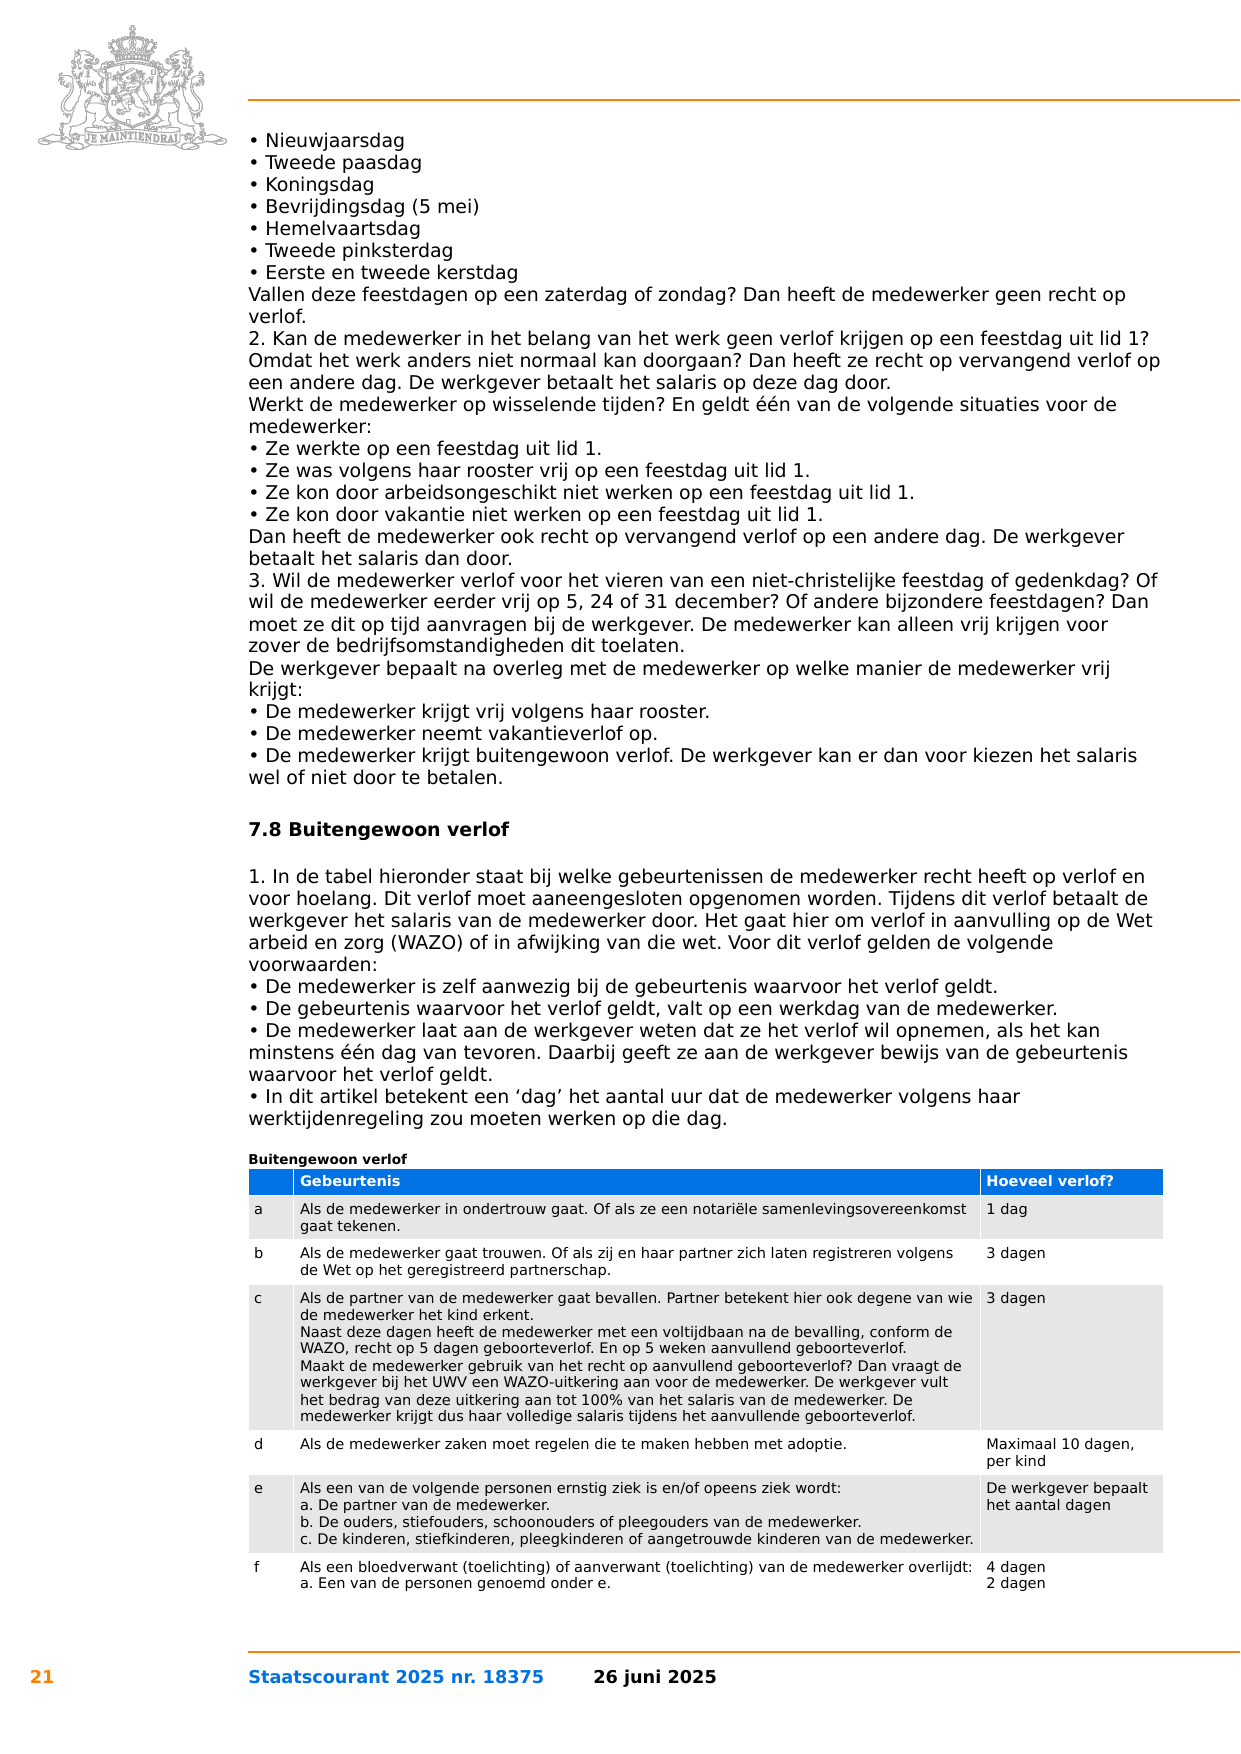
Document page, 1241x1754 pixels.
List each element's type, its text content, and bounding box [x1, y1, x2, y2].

table_cell 1 dag [981, 1196, 1163, 1239]
table_cell d [249, 1431, 293, 1474]
table_cell Als de medewerker zaken moet regelen die te maken hebben met adoptie. [294, 1431, 980, 1474]
text • De gebeurtenis waarvoor het verlof geldt, valt op een werkdag van de medewerker. [248, 998, 1163, 1020]
text • Ze was volgens haar rooster vrij op een feestdag uit lid 1. [248, 459, 1163, 482]
text Dan heeft de medewerker ook recht op vervangend verlof op een andere dag. De werkgever betaalt het salaris dan door. [248, 526, 1163, 569]
table_cell Maximaal 10 dagen, per kind [981, 1431, 1163, 1474]
table_cell c [249, 1285, 293, 1430]
text • Ze kon door arbeidsongeschikt niet werken op een feestdag uit lid 1. [248, 482, 1163, 503]
text • Koningsdag [248, 174, 1163, 196]
text • Eerste en tweede kerstdag [248, 262, 1163, 284]
text • De medewerker krijgt buitengewoon verlof. De werkgever kan er dan voor kiezen het salaris wel of niet door te betalen. [248, 745, 1163, 789]
text • Hemelvaartsdag [248, 218, 1163, 240]
text 1. In de tabel hieronder staat bij welke gebeurtenissen de medewerker recht heeft op verlof en voor hoelang. Dit verlof moet aaneengesloten opgenomen worden. Tijdens dit verlof betaalt de werkgever het salaris van de medewerker door. Het gaat hier om verlof in aanvulling op de Wet arbeid en zorg (WAZO) of in afwijking van die wet. Voor dit verlof gelden de volgende voorwaarden: [248, 866, 1163, 976]
table_cell Als een van de volgende personen ernstig ziek is en/of opeens ziek wordt: a. De partner van de medewerker. b. De ouders, stiefouders, schoonouders of pleegouders van de medewerker. c. De kinderen, stiefkinderen, pleegkinderen of aangetrouwde kinderen van de medewerker. [294, 1475, 980, 1553]
table_cell Als de partner van de medewerker gaat bevallen. Partner betekent hier ook degene van wie de medewerker het kind erkent. Naast deze dagen heeft de medewerker met een voltijdbaan na de bevalling, conform de WAZO, recht op 5 dagen geboorteverlof. En op 5 weken aanvullend geboorteverlof. Maakt de medewerker gebruik van het recht op aanvullend geboorteverlof? Dan vraagt de werkgever bij het UWV een WAZO-uitkering aan voor de medewerker. De werkgever vult het bedrag van deze uitkering aan tot 100% van het salaris van de medewerker. De medewerker krijgt dus haar volledige salaris tijdens het aanvullende geboorteverlof. [294, 1285, 980, 1430]
table_cell 3 dagen [981, 1285, 1163, 1430]
table_cell De werkgever bepaalt het aantal dagen [981, 1475, 1163, 1553]
subtitle 7.8 Buitengewoon verlof [248, 819, 1163, 841]
text Werkt de medewerker op wisselende tijden? En geldt één van de volgende situaties voor de medewerker: [248, 394, 1163, 438]
text De werkgever bepaalt na overleg met de medewerker op welke manier de medewerker vrij krijgt: [248, 657, 1163, 701]
table_cell Hoeveel verlof? [981, 1169, 1163, 1195]
text • In dit artikel betekent een ‘dag’ het aantal uur dat de medewerker volgens haar werktijdenregeling zou moeten werken op die dag. [248, 1086, 1163, 1130]
text 3. Wil de medewerker verlof voor het vieren van een niet-christelijke feestdag of gedenkdag? Of wil de medewerker eerder vrij op 5, 24 of 31 december? Of andere bijzondere feestdagen? Dan moet ze dit op tijd aanvragen bij de werkgever. De medewerker kan alleen vrij krijgen voor zover de bedrijfsomstandigheden dit toelaten. [248, 569, 1163, 657]
table_cell e [249, 1475, 293, 1553]
text Vallen deze feestdagen op een zaterdag of zondag? Dan heeft de medewerker geen recht op verlof. [248, 284, 1163, 328]
text 2. Kan de medewerker in het belang van het werk geen verlof krijgen op een feestdag uit lid 1? Omdat het werk anders niet normaal kan doorgaan? Dan heeft ze recht op vervangend verlof op een andere dag. De werkgever betaalt het salaris op deze dag door. [248, 328, 1163, 394]
table_cell 4 dagen 2 dagen [981, 1554, 1163, 1597]
text • Nieuwjaarsdag [248, 130, 1163, 152]
table_cell Als de medewerker in ondertrouw gaat. Of als ze een notariële samenlevingsovereenkomst gaat tekenen. [294, 1196, 980, 1239]
table_cell Als de medewerker gaat trouwen. Of als zij en haar partner zich laten registreren volgens de Wet op het geregistreerd partnerschap. [294, 1240, 980, 1284]
text • Tweede pinksterdag [248, 240, 1163, 262]
text • Ze kon door vakantie niet werken op een feestdag uit lid 1. [248, 503, 1163, 526]
table_cell a [249, 1196, 293, 1239]
table_cell Gebeurtenis [294, 1169, 980, 1195]
text • Tweede paasdag [248, 152, 1163, 174]
table_cell f [249, 1554, 293, 1597]
table_cell Als een bloedverwant (toelichting) of aanverwant (toelichting) van de medewerker overlijdt: a. Een van de personen genoemd onder e. [294, 1554, 980, 1597]
text • De medewerker krijgt vrij volgens haar rooster. [248, 701, 1163, 723]
text • De medewerker is zelf aanwezig bij de gebeurtenis waarvoor het verlof geldt. [248, 976, 1163, 998]
table_cell 3 dagen [981, 1240, 1163, 1284]
text • Bevrijdingsdag (5 mei) [248, 196, 1163, 218]
text • De medewerker laat aan de werkgever weten dat ze het verlof wil opnemen, als het kan minstens één dag van tevoren. Daarbij geeft ze aan de werkgever bewijs van de gebeurtenis waarvoor het verlof geldt. [248, 1020, 1163, 1086]
picture [38, 25, 227, 150]
table_cell [249, 1169, 293, 1195]
table_header Buitengewoon verlof [248, 1152, 1163, 1168]
text • Ze werkte op een feestdag uit lid 1. [248, 438, 1163, 459]
text • De medewerker neemt vakantieverlof op. [248, 723, 1163, 745]
table_cell b [249, 1240, 293, 1284]
